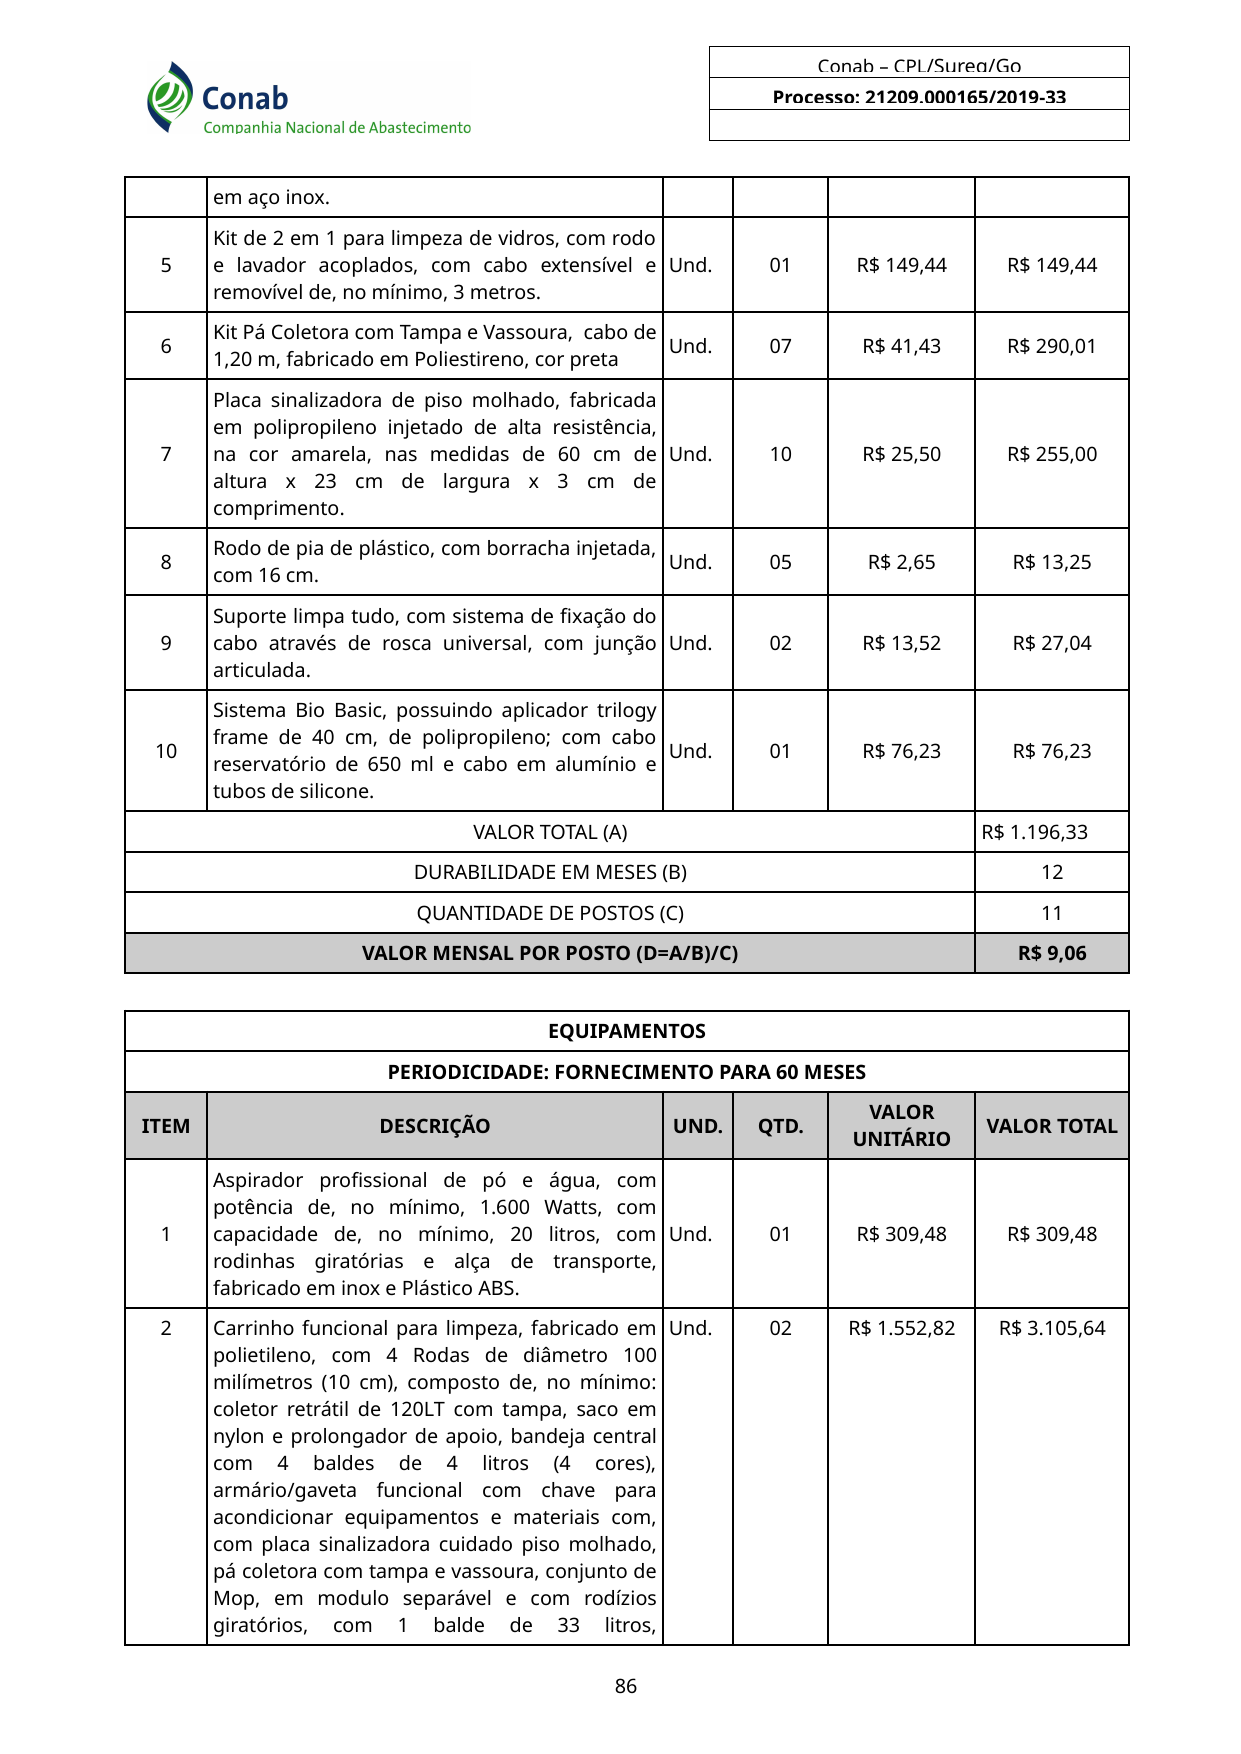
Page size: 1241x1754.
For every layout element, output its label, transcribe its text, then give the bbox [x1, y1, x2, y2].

table_cell R$ 25,50 [829, 380, 974, 527]
table_cell Und. [664, 380, 732, 527]
table_cell 1 [126, 1160, 206, 1307]
table_cell Aspirador profissional de pó e água, com potência de, no mínimo, 1.600 Watts, com capacidade de, no mínimo, 20 litros, com rodinhas giratórias e alça de transporte, fabricado em inox e Plástico ABS. [208, 1160, 662, 1307]
table_cell R$ 76,23 [976, 691, 1128, 810]
table_cell 7 [126, 380, 206, 527]
table_cell em aço inox. [208, 178, 662, 216]
table_cell Und. [664, 691, 732, 810]
table_cell PERIODICIDADE: FORNECIMENTO PARA 60 MESES [126, 1052, 1128, 1091]
table_cell Rodo de pia de plástico, com borracha injetada, com 16 cm. [208, 529, 662, 594]
table_cell R$ 309,48 [829, 1160, 974, 1307]
table_cell 02 [734, 1309, 827, 1644]
table_cell R$ 1.196,33 [976, 812, 1128, 851]
table_cell Und. [664, 596, 732, 689]
table_cell R$ 9,06 [976, 934, 1128, 972]
table_cell 07 [734, 313, 827, 378]
table_cell R$ 149,44 [976, 218, 1128, 311]
table_cell R$ 149,44 [829, 218, 974, 311]
table_cell 10 [126, 691, 206, 810]
table_cell [734, 178, 827, 216]
table_cell 6 [126, 313, 206, 378]
table_cell R$ 309,48 [976, 1160, 1128, 1307]
table_cell 5 [126, 218, 206, 311]
table_cell [126, 178, 206, 216]
table_cell 01 [734, 691, 827, 810]
table_cell DURABILIDADE EM MESES (B) [126, 853, 974, 891]
table_cell Und. [664, 1160, 732, 1307]
table_cell Carrinho funcional para limpeza, fabricado em polietileno, com 4 Rodas de diâmetro 100 milímetros (10 cm), composto de, no mínimo: coletor retrátil de 120LT com tampa, saco em nylon e prolongador de apoio, bandeja central com 4 baldes de 4 litros (4 cores), armário/gaveta funcional com chave para acondicionar equipamentos e materiais com, com placa sinalizadora cuidado piso molhado, pá coletora com tampa e vassoura, conjunto de Mop, em modulo separável e com rodízios giratórios, com 1 balde de 33 litros, [208, 1309, 662, 1644]
table_cell R$ 76,23 [829, 691, 974, 810]
table_cell Und. [664, 1309, 732, 1644]
table_cell 05 [734, 529, 827, 594]
table_cell QTD. [734, 1093, 827, 1158]
table_cell VALOR MENSAL POR POSTO (D=A/B)/C) [126, 934, 974, 972]
table_cell R$ 290,01 [976, 313, 1128, 378]
table_cell 02 [734, 596, 827, 689]
table_cell R$ 41,43 [829, 313, 974, 378]
table_cell DESCRIÇÃO [208, 1093, 662, 1158]
table_cell VALOR UNITÁRIO [829, 1093, 974, 1158]
table_cell Kit Pá Coletora com Tampa e Vassoura, cabo de 1,20 m, fabricado em Poliestireno, cor preta [208, 313, 662, 378]
table_cell R$ 13,25 [976, 529, 1128, 594]
table_cell 11 [976, 893, 1128, 932]
table_cell R$ 13,52 [829, 596, 974, 689]
table_cell 2 [126, 1309, 206, 1644]
table_cell 9 [126, 596, 206, 689]
table_cell 12 [976, 853, 1128, 891]
table_cell Sistema Bio Basic, possuindo aplicador trilogy frame de 40 cm, de polipropileno; com cabo reservatório de 650 ml e cabo em alumínio e tubos de silicone. [208, 691, 662, 810]
table_cell Suporte limpa tudo, com sistema de fixação do cabo através de rosca universal, com junção articulada. [208, 596, 662, 689]
table_cell VALOR TOTAL (A) [126, 812, 974, 851]
picture [147, 61, 471, 134]
table_header EQUIPAMENTOS [126, 1012, 1128, 1050]
table_cell R$ 1.552,82 [829, 1309, 974, 1644]
table_cell 01 [734, 1160, 827, 1307]
table_cell ITEM [126, 1093, 206, 1158]
table_cell Kit de 2 em 1 para limpeza de vidros, com rodo e lavador acoplados, com cabo extensível e removível de, no mínimo, 3 metros. [208, 218, 662, 311]
table_cell Und. [664, 529, 732, 594]
table_cell 10 [734, 380, 827, 527]
table_cell Und. [664, 313, 732, 378]
table_cell 8 [126, 529, 206, 594]
table_cell UND. [664, 1093, 732, 1158]
table_cell R$ 255,00 [976, 380, 1128, 527]
table_cell QUANTIDADE DE POSTOS (C) [126, 893, 974, 932]
table_cell R$ 2,65 [829, 529, 974, 594]
table_cell [664, 178, 732, 216]
table_cell 01 [734, 218, 827, 311]
table_cell [829, 178, 974, 216]
table_cell R$ 27,04 [976, 596, 1128, 689]
table_cell VALOR TOTAL [976, 1093, 1128, 1158]
table_cell Und. [664, 218, 732, 311]
table_cell R$ 3.105,64 [976, 1309, 1128, 1644]
table_cell [976, 178, 1128, 216]
table_cell Placa sinalizadora de piso molhado, fabricada em polipropileno injetado de alta resistência, na cor amarela, nas medidas de 60 cm de altura x 23 cm de largura x 3 cm de comprimento. [208, 380, 662, 527]
